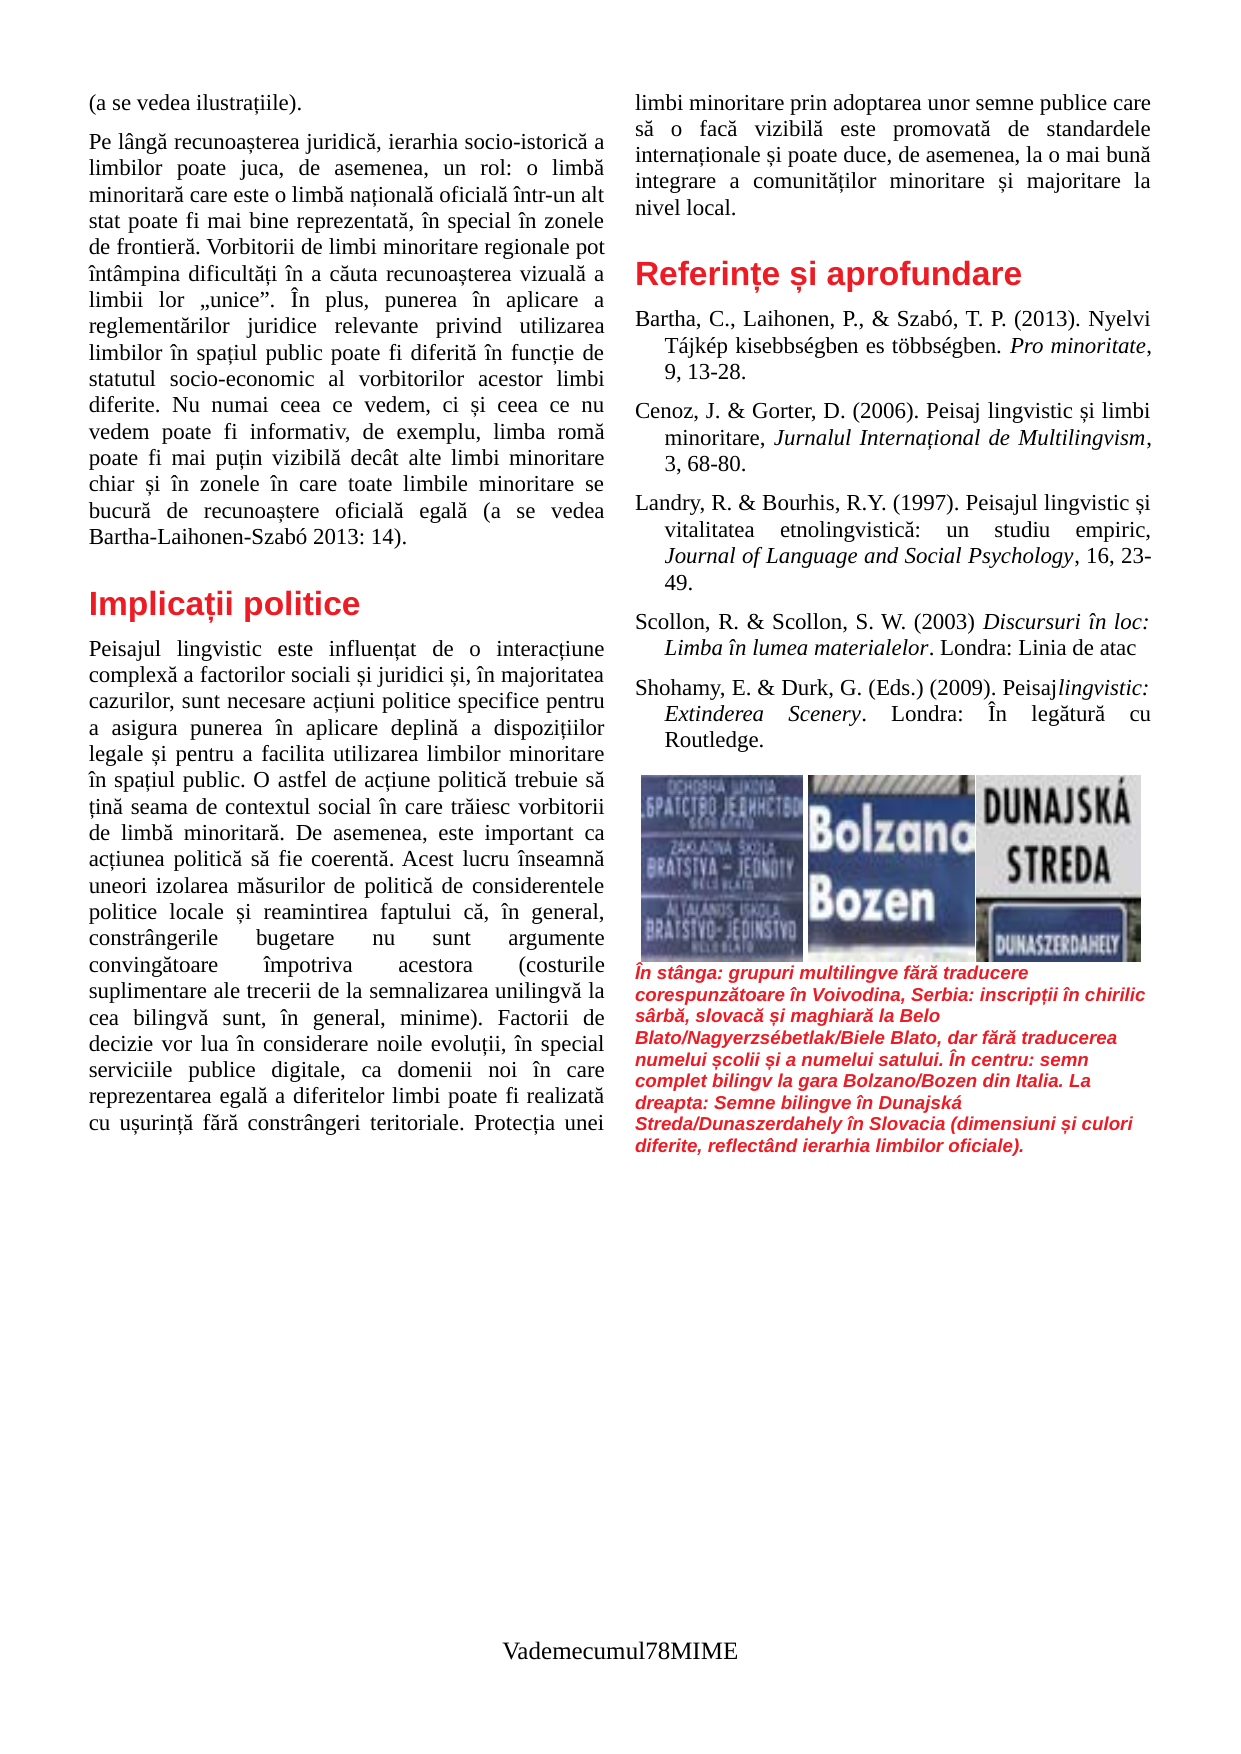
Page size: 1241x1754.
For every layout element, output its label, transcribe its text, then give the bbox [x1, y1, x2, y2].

text limbi minoritare prin adoptarea unor semne publice care să o facă vizibilă este promovată de standardele internaționale și poate duce, de asemenea, la o mai bună integrare a comunităților minoritare și majoritare la nivel local. [635, 88, 1152, 220]
picture [976, 775, 1141, 962]
text Shohamy, E. & Durk, G. (Eds.) (2009). Peisajlingvistic: Extinderea Scenery. Londra: În legătură cu Routledge. [635, 674, 1152, 753]
text Scollon, R. & Scollon, S. W. (2003) Discursuri în loc: Limba în lumea materialelor. Londra: Linia de atac [635, 608, 1152, 661]
subtitle Referințe și aprofundare [635, 254, 1152, 293]
text Peisajul lingvistic este influențat de o interacțiune complexă a factorilor sociali și juridici și, în majoritatea cazurilor, sunt necesare acțiuni politice specifice pentru a asigura punerea în aplicare deplină a dispozițiilor legale și pentru a facilita utilizarea limbilor minoritare în spațiul public. O astfel de acțiune politică trebuie să țină seama de contextul social în care trăiesc vorbitorii de limbă minoritară. De asemenea, este important ca acțiunea politică să fie coerentă. Acest lucru înseamnă uneori izolarea măsurilor de politică de considerentele politice locale și reamintirea faptului că, în general, constrângerile bugetare nu sunt argumente convingătoare împotriva acestora (costurile suplimentare ale trecerii de la semnalizarea unilingvă la cea bilingvă sunt, în general, minime). Factorii de decizie vor lua în considerare noile evoluții, în special serviciile publice digitale, ca domenii noi în care reprezentarea egală a diferitelor limbi poate fi realizată cu ușurință fără constrângeri teritoriale. Protecția unei [88, 634, 605, 1135]
text Cenoz, J. & Gorter, D. (2006). Peisaj lingvistic și limbi minoritare, Jurnalul Internațional de Multilingvism, 3, 68-80. [635, 397, 1152, 476]
text Pe lângă recunoașterea juridică, ierarhia socio-istorică a limbilor poate juca, de asemenea, un rol: o limbă minoritară care este o limbă națională oficială într-un alt stat poate fi mai bine reprezentată, în special în zonele de frontieră. Vorbitorii de limbi minoritare regionale pot întâmpina dificultăți în a căuta recunoașterea vizuală a limbii lor „unice”. În plus, punerea în aplicare a reglementărilor juridice relevante privind utilizarea limbilor în spațiul public poate fi diferită în funcție de statutul socio-economic al vorbitorilor acestor limbi diferite. Nu numai ceea ce vedem, ci și ceea ce nu vedem poate fi informativ, de exemplu, limba romă poate fi mai puțin vizibilă decât alte limbi minoritare chiar și în zonele în care toate limbile minoritare se bucură de recunoaștere oficială egală (a se vedea Bartha-Laihonen-Szabó 2013: 14). [88, 128, 605, 549]
text Landry, R. & Bourhis, R.Y. (1997). Peisajul lingvistic și vitalitatea etnolingvistică: un studiu empiric, Journal of Language and Social Psychology, 16, 23-49. [635, 489, 1152, 595]
text (a se vedea ilustrațiile). [88, 88, 605, 115]
text Bartha, C., Laihonen, P., & Szabó, T. P. (2013). Nyelvi Tájkép kisebbségben es többségben. Pro minoritate, 9, 13-28. [635, 305, 1152, 384]
picture [641, 775, 803, 962]
subtitle Implicații politice [88, 583, 605, 622]
picture [808, 775, 975, 962]
text În stânga: grupuri multilingve fără traducere corespunzătoare în Voivodina, Serbia: inscripții în chirilic sârbă, slovacă și maghiară la Belo Blato/Nagyerzsébetlak/Biele Blato, dar fără traducerea numelui școlii și a numelui satului. În centru: semn complet bilingv la gara Bolzano/Bozen din Italia. La dreapta: Semne bilingve în Dunajská Streda/Dunaszerdahely în Slovacia (dimensiuni și culori diferite, reflectând ierarhia limbilor oficiale). [635, 766, 1152, 1156]
